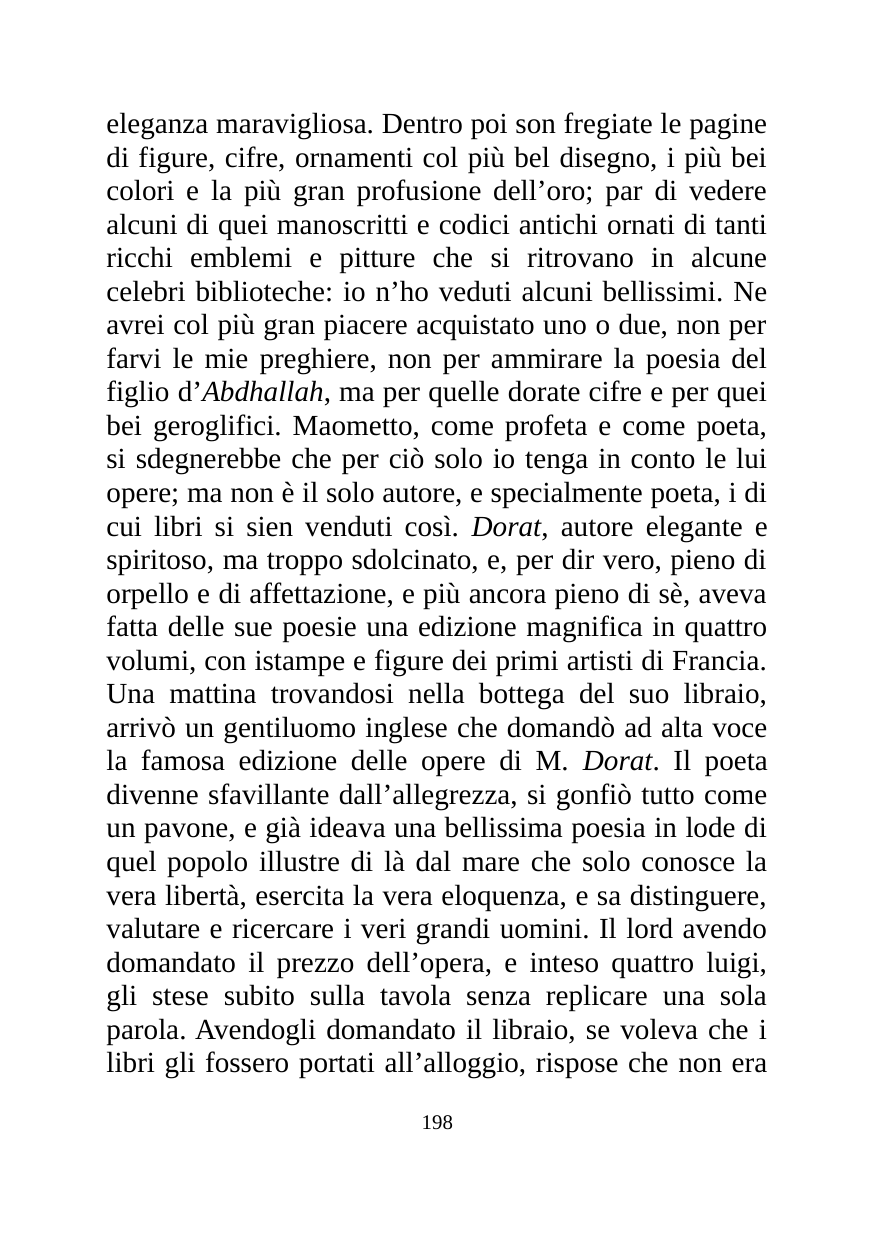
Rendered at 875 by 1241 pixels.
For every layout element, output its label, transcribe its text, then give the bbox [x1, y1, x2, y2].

text eleganza maravigliosa. Dentro poi son fregiate le pagine di figure, cifre, ornamenti col più bel disegno, i più bei colori e la più gran profusione dell’oro; par di vedere alcuni di quei manoscritti e codici antichi ornati di tanti ricchi emblemi e pitture che si ritrovano in alcune celebri biblioteche: io n’ho veduti alcuni bellissimi. Ne avrei col più gran piacere acquistato uno o due, non per farvi le mie preghiere, non per ammirare la poesia del figlio d’Abdhallah, ma per quelle dorate cifre e per quei bei geroglifici. Maometto, come profeta e come poeta, si sdegnerebbe che per ciò solo io tenga in conto le lui opere; ma non è il solo autore, e specialmente poeta, i di cui libri si sien venduti così. Dorat, autore elegante e spiritoso, ma troppo sdolcinato, e, per dir vero, pieno di orpello e di affettazione, e più ancora pieno di sè, aveva fatta delle sue poesie una edizione magnifica in quattro volumi, con istampe e figure dei primi artisti di Francia. Una mattina trovandosi nella bottega del suo libraio, arrivò un gentiluomo inglese che domandò ad alta voce la famosa edizione delle opere di M. Dorat. Il poeta divenne sfavillante dall’allegrezza, si gonfiò tutto come un pavone, e già ideava una bellissima poesia in lode di quel popolo illustre di là dal mare che solo conosce la vera libertà, esercita la vera eloquenza, e sa distinguere, valutare e ricercare i veri grandi uomini. Il lord avendo domandato il prezzo dell’opera, e inteso quattro luigi, gli stese subito sulla tavola senza replicare una sola parola. Avendogli domandato il libraio, se voleva che i libri gli fossero portati all’alloggio, rispose che non era [106, 106, 768, 1079]
